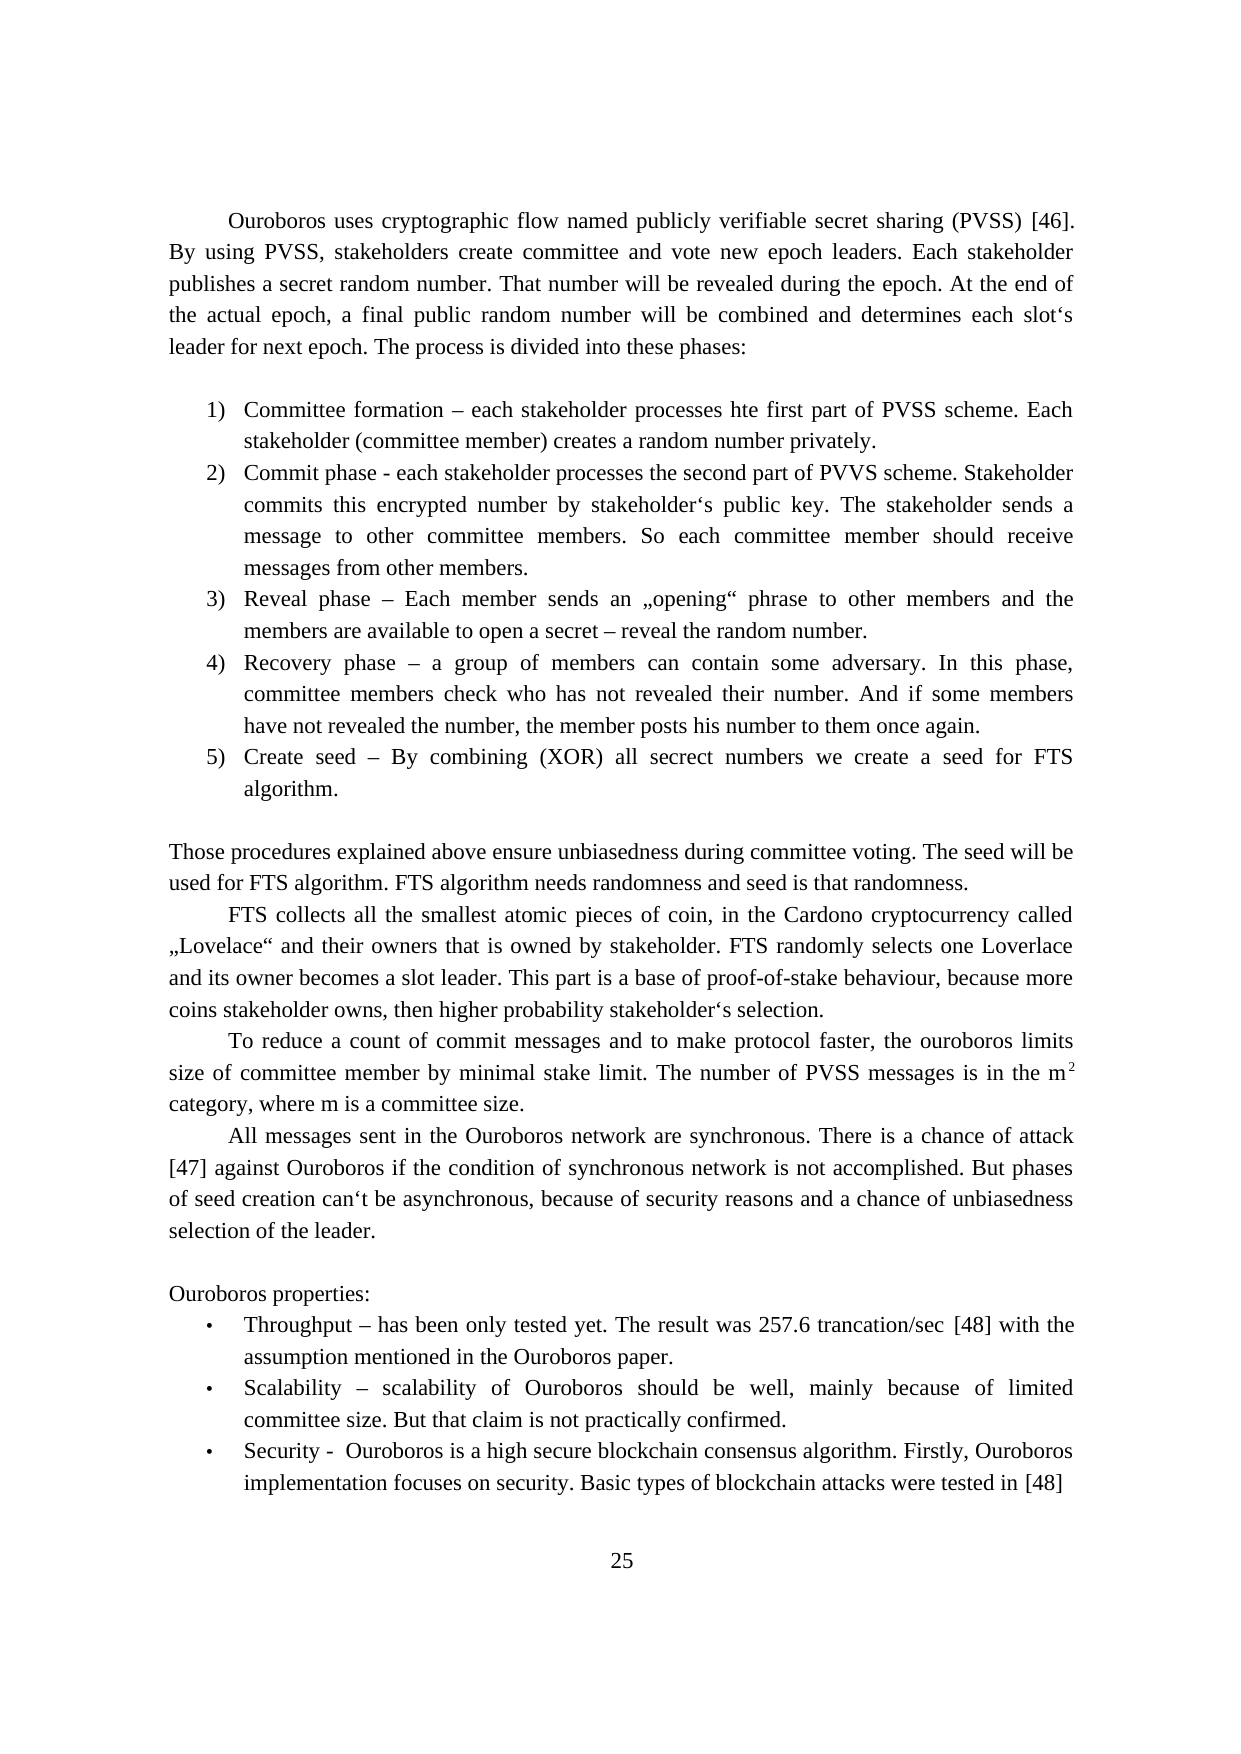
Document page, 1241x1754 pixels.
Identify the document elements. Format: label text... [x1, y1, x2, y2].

text To reduce a count of commit messages and to make protocol faster, the ouroboros limits size of committee member by minimal stake limit. The number of PVSS messages is in the m2 category, where m is a committee size. [169, 1027, 1075, 1117]
list Commit phase - each stakeholder processes the second part of PVVS scheme. Stakeholder commits this encrypted number by stakeholder‘s public key. The stakeholder sends a message to other committee members. So each committee member should receive messages from other members. [206, 459, 1075, 580]
list Security - Ouroboros is a high secure blockchain consensus algorithm. Firstly, Ouroboros implementation focuses on security. Basic types of blockchain attacks were tested in [48] [206, 1438, 1075, 1496]
list Reveal phase – Each member sends an „opening“ phrase to other members and the members are available to open a secret – reveal the random number. [206, 585, 1075, 643]
list Scalability – scalability of Ouroboros should be well, mainly because of limited committee size. But that claim is not practically confirmed. [206, 1374, 1075, 1432]
list Recovery phase – a group of members can contain some adversary. In this phase, committee members check who has not revealed their number. And if some members have not revealed the number, the member posts his number to them once again. [206, 648, 1075, 738]
list Committee formation – each stakeholder processes hte first part of PVSS scheme. Each stakeholder (committee member) creates a random number privately. [206, 396, 1075, 454]
list Create seed – By combining (XOR) all secrect numbers we create a seed for FTS algorithm. [206, 743, 1075, 801]
text All messages sent in the Ouroboros network are synchronous. There is a chance of attack [47] against Ouroboros if the condition of synchronous network is not accomplished. But phases of seed creation can‘t be asynchronous, because of security reasons and a chance of unbiasedness selection of the leader. [169, 1122, 1075, 1243]
text Ouroboros uses cryptographic flow named publicly verifiable secret sharing (PVSS) [46]. By using PVSS, stakeholders create committee and vote new epoch leaders. Each stakeholder publishes a secret random number. That number will be revealed during the epoch. At the end of the actual epoch, a final public random number will be combined and determines each slot‘s leader for next epoch. The process is divided into these phases: [169, 207, 1075, 359]
text FTS collects all the smallest atomic pieces of coin, in the Cardono cryptocurrency called „Lovelace“ and their owners that is owned by stakeholder. FTS randomly selects one Loverlace and its owner becomes a slot leader. This part is a base of proof-of-stake behaviour, because more coins stakeholder owns, then higher probability stakeholder‘s selection. [169, 901, 1075, 1022]
list Throughput – has been only tested yet. The result was 257.6 trancation/sec [48] with the assumption mentioned in the Ouroboros paper. [206, 1311, 1075, 1369]
text Those procedures explained above ensure unbiasedness during committee voting. The seed will be used for FTS algorithm. FTS algorithm needs randomness and seed is that randomness. [169, 838, 1075, 896]
text Ouroboros properties: [169, 1280, 1075, 1306]
